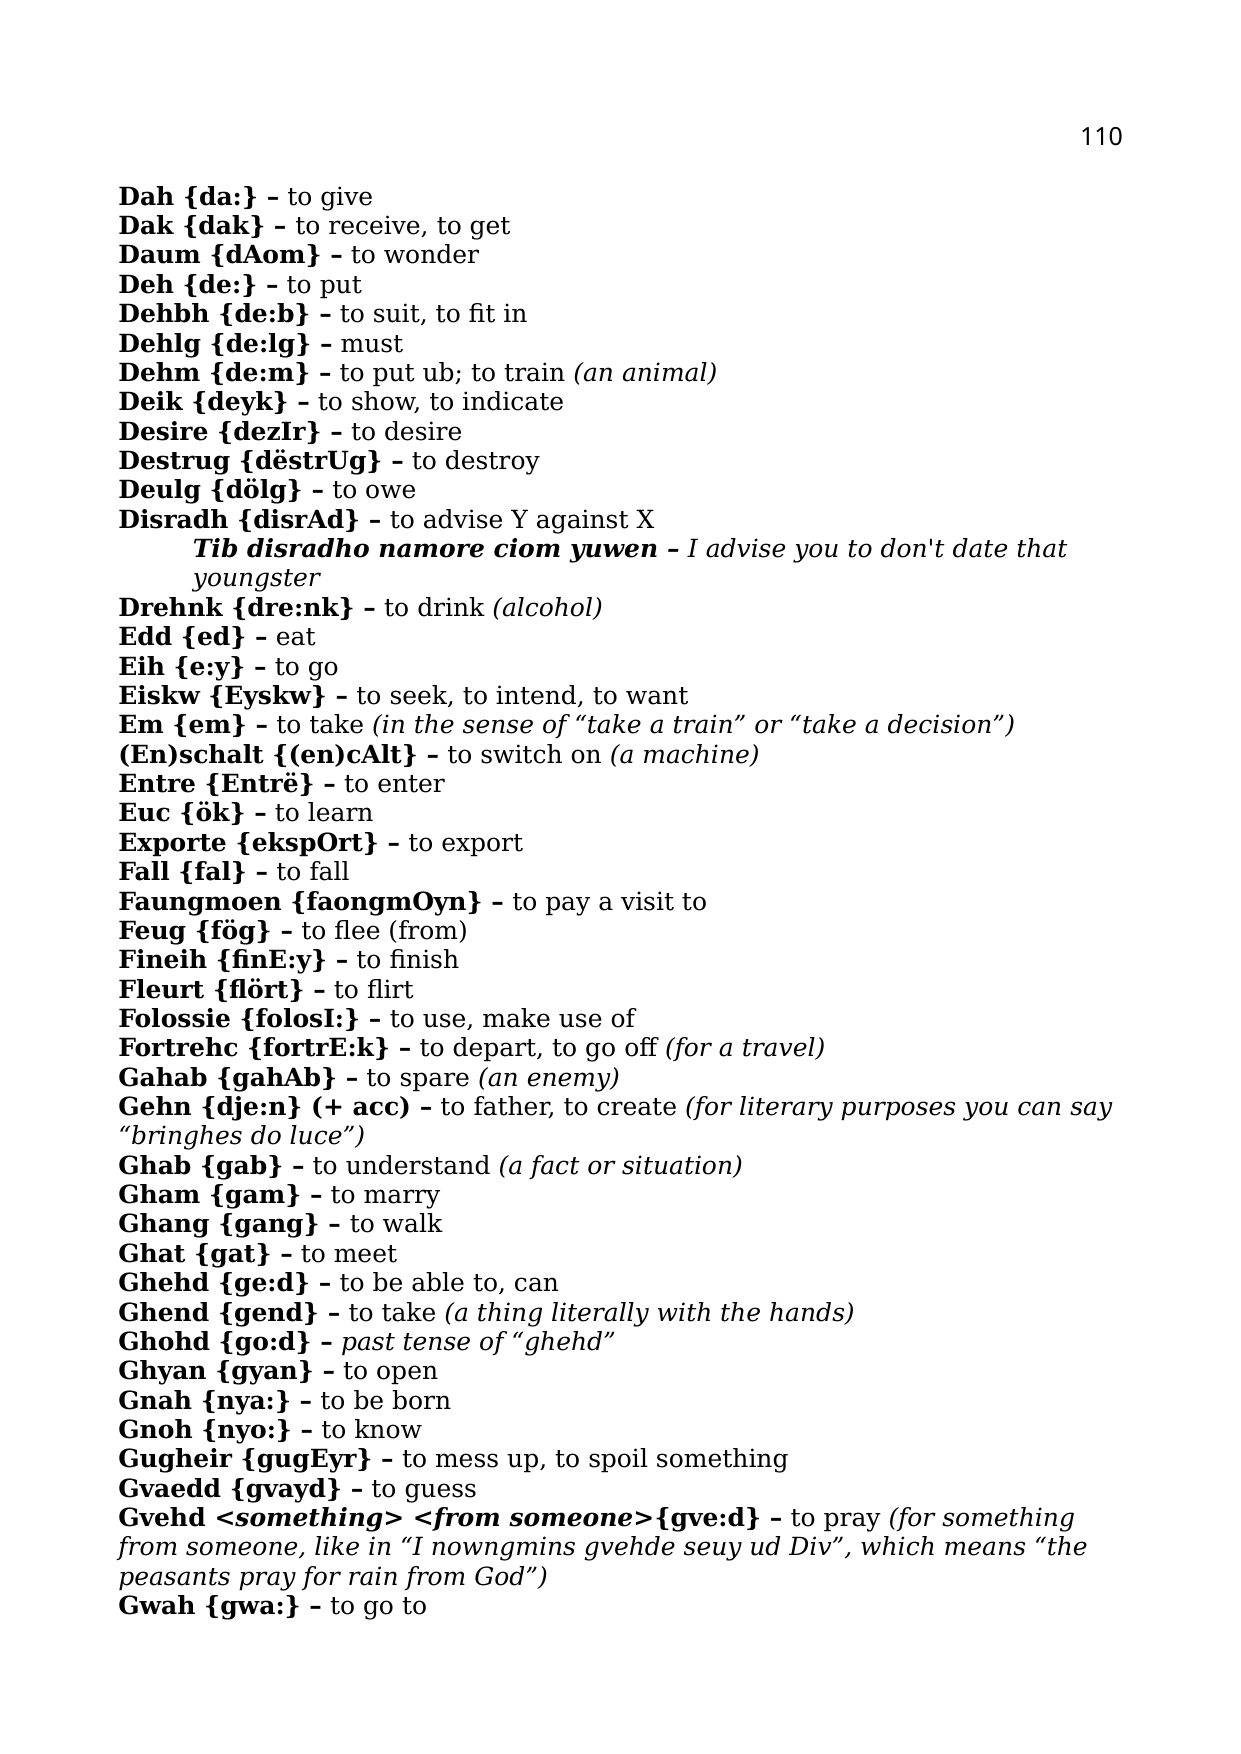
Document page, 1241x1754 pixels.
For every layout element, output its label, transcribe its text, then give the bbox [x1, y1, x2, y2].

text Destrug {dëstrUg} – to destroy [118, 446, 1123, 475]
text Fineih {finE:y} – to finish [118, 945, 1123, 974]
text Entre {Entrë} – to enter [118, 769, 1123, 798]
text Eiskw {Eyskw} – to seek, to intend, to want [118, 681, 1123, 710]
text Gehn {dje:n} (+ acc) – to father, to create (for literary purposes you can say “bringhes do luce”) [118, 1092, 1123, 1151]
text Deik {deyk} – to show, to indicate [118, 387, 1123, 417]
text Gnoh {nyo:} – to know [118, 1415, 1123, 1444]
text Dehbh {de:b} – to suit, to fit in [118, 299, 1123, 328]
text Drehnk {dre:nk} – to drink (alcohol) [118, 593, 1123, 622]
text Exporte {ekspOrt} – to export [118, 828, 1123, 857]
text Eih {e:y} – to go [118, 651, 1123, 681]
text Disradh {disrAd} – to advise Y against X [118, 505, 1123, 534]
text Gwah {gwa:} – to go to [118, 1591, 1123, 1620]
text Em {em} – to take (in the sense of “take a train” or “take a decision”) [118, 710, 1123, 739]
text Ghang {gang} – to walk [118, 1209, 1123, 1239]
text Ghab {gab} – to understand (a fact or situation) [118, 1151, 1123, 1180]
text Dah {da:} – to give [118, 182, 1123, 211]
text Gvaedd {gvayd} – to guess [118, 1474, 1123, 1503]
text Deulg {dölg} – to owe [118, 475, 1123, 505]
text Ghyan {gyan} – to open [118, 1356, 1123, 1386]
text Gugheir {gugEyr} – to mess up, to spoil something [118, 1444, 1123, 1474]
text Gnah {nya:} – to be born [118, 1386, 1123, 1415]
text Fortrehc {fortrE:k} – to depart, to go off (for a travel) [118, 1033, 1123, 1063]
text Dehlg {de:lg} – must [118, 328, 1123, 358]
text Folossie {folosI:} – to use, make use of [118, 1004, 1123, 1033]
text Edd {ed} – eat [118, 622, 1123, 651]
text (En)schalt {(en)cAlt} – to switch on (a machine) [118, 739, 1123, 769]
text Ghehd {ge:d} – to be able to, can [118, 1268, 1123, 1297]
text Ghohd {go:d} – past tense of “ghehd” [118, 1327, 1123, 1356]
text Feug {fög} – to flee (from) [118, 916, 1123, 945]
text Gvehd <something> <from someone>{gve:d} – to pray (for something from someone, like in “I nowngmins gvehde seuy ud Div”, which means “the peasants pray for rain from God”) [118, 1503, 1123, 1591]
text Gahab {gahAb} – to spare (an enemy) [118, 1063, 1123, 1092]
text Faungmoen {faongmOyn} – to pay a visit to [118, 886, 1123, 916]
text Gham {gam} – to marry [118, 1180, 1123, 1209]
text Ghend {gend} – to take (a thing literally with the hands) [118, 1297, 1123, 1327]
text Fall {fal} – to fall [118, 857, 1123, 886]
text Euc {ök} – to learn [118, 798, 1123, 828]
text Ghat {gat} – to meet [118, 1239, 1123, 1268]
text Tib disradho namore ciom yuwen – I advise you to don't date that youngster [193, 534, 1123, 593]
text Desire {dezIr} – to desire [118, 417, 1123, 446]
text Dak {dak} – to receive, to get [118, 211, 1123, 240]
text Daum {dAom} – to wonder [118, 240, 1123, 270]
text Deh {de:} – to put [118, 270, 1123, 299]
text Fleurt {flört} – to flirt [118, 974, 1123, 1004]
text Dehm {de:m} – to put ub; to train (an animal) [118, 358, 1123, 387]
